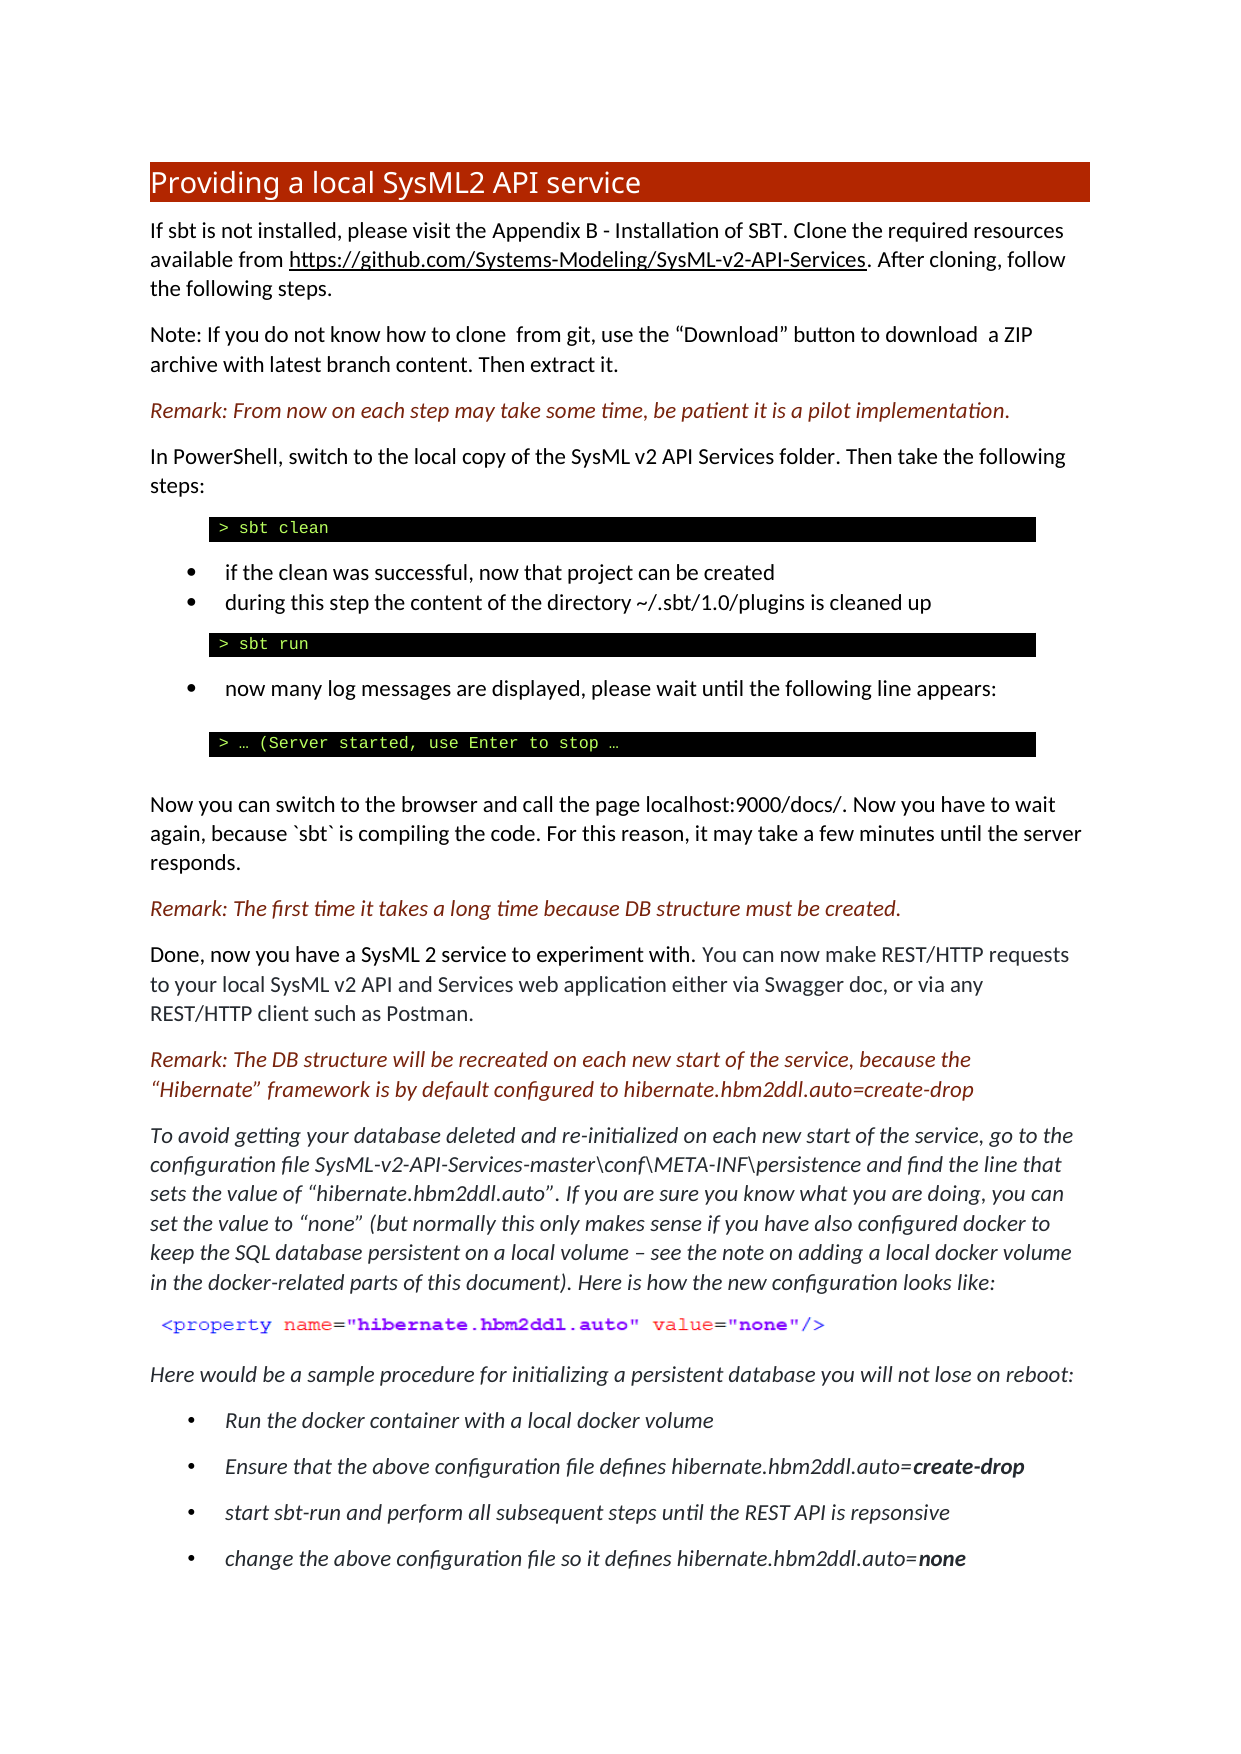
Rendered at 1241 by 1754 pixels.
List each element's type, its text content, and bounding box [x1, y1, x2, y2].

list Ensure that the above configuration file defines hibernate.hbm2ddl.auto=create-drop [187, 1452, 1090, 1480]
list Run the docker container with a local docker volume [187, 1406, 1090, 1434]
text If sbt is not installed, please visit the Appendix B - Installation of SBT. Clone the required resources available from https://github.com/Systems-Modeling/SysML-v2-API-Services. After cloning, follow the following steps. [150, 216, 1090, 303]
text > sbt run [210, 634, 1035, 656]
list if the clean was successful, now that project can be created [187, 558, 1090, 587]
list during this step the content of the directory ~/.sbt/1.0/plugins is cleaned up [187, 587, 1090, 616]
list change the above configuration file so it defines hibernate.hbm2ddl.auto=none [187, 1544, 1090, 1572]
text Remark: The first time it takes a long time because DB structure must be created. [150, 894, 1090, 923]
text Note: If you do not know how to clone from git, use the “Download” button to download a ZIP archive with latest branch content. Then extract it. [150, 320, 1090, 378]
text Now you can switch to the browser and call the page localhost:9000/docs/. Now you have to wait again, because `sbt` is compiling the code. For this reason, it may take a few minutes until the server responds. [150, 789, 1090, 877]
list start sbt-run and perform all subsequent steps until the REST API is repsonsive [187, 1498, 1090, 1526]
text Remark: From now on each step may take some time, be patient it is a pilot implementation. [150, 396, 1090, 424]
subtitle Providing a local SysML2 API service [150, 162, 1090, 202]
text Done, now you have a SysML 2 service to experiment with. You can now make REST/HTTP requests to your local SysML v2 API and Services web application either via Swagger doc, or via any REST/HTTP client such as Postman. [150, 940, 1090, 1028]
text Here would be a sample procedure for initializing a persistent database you will not lose on reboot: [150, 1359, 1090, 1388]
text In PowerShell, switch to the local copy of the SysML v2 API Services folder. Then take the following steps: [150, 442, 1090, 500]
list now many log messages are displayed, please wait until the following line appears: [187, 673, 1090, 731]
text Remark: The DB structure will be recreated on each new start of the service, because the “Hibernate” framework is by default configured to hibernate.hbm2ddl.auto=create-drop [150, 1045, 1090, 1103]
text To avoid getting your database deleted and re-initialized on each new start of the service, go to the configuration file SysML-v2-API-Services-master\conf\META-INF\persistence and find the line that sets the value of “hibernate.hbm2ddl.auto”. If you are sure you know what you are doing, you can set the value to “none” (but normally this only makes sense if you have also configured docker to keep the SQL database persistent on a local volume – see the note on adding a local docker volume in the docker-related parts of this document). Here is how the new configuration looks like: [150, 1121, 1090, 1296]
text > sbt clean [210, 518, 1035, 541]
text > … (Server started, use Enter to stop … [210, 733, 1035, 756]
